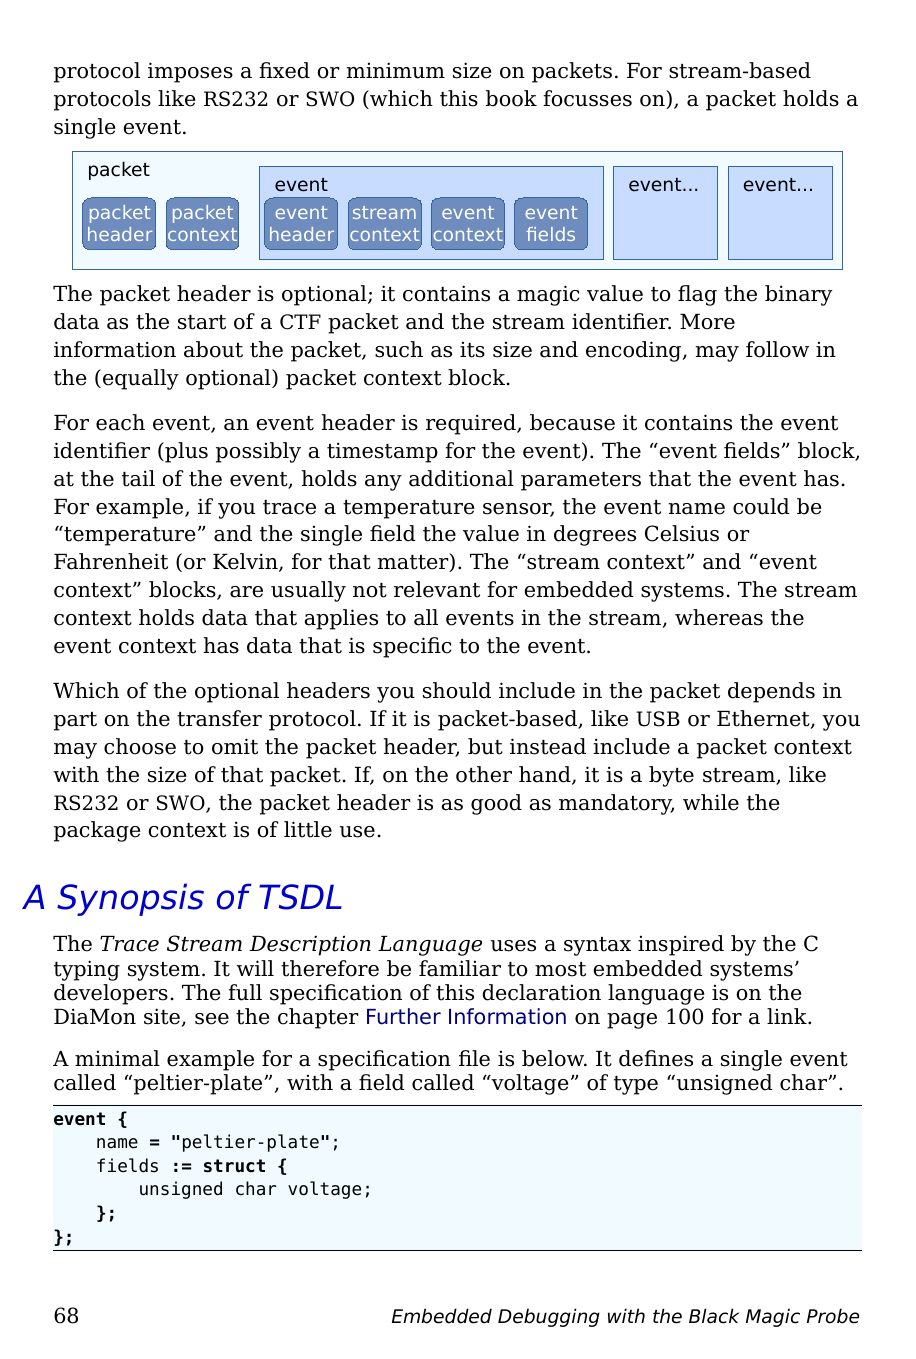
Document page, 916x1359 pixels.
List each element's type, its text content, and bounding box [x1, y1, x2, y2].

text }; [53, 1199, 862, 1223]
text For each event, an event header is required, because it contains the event identifier (plus possibly a timestamp for the event). The “event fields” block, at the tail of the event, holds any additional parameters that the event has. For example, if you trace a temperature sensor, the event name could be “temperature” and the single field the value in degrees Celsius or Fahrenheit (or Kelvin, for that matter). The “stream context” and “event context” blocks, are usually not relevant for embedded systems. The stream context holds data that applies to all events in the stream, whereas the event context has data that is specific to the event. [53, 411, 862, 658]
text Which of the optional headers you should include in the packet depends in part on the transfer protocol. If it is packet-based, like USB or Ethernet, you may choose to omit the packet header, but instead include a packet context with the size of that packet. If, on the other hand, it is a byte stream, like RS232 or SWO, the packet header is as good as mandatory, while the package context is of little use. [53, 679, 862, 843]
text name = "peltier-plate"; [53, 1128, 862, 1152]
subtitle A Synopsis of TSDL [24, 879, 862, 917]
text The Trace Stream Description Language uses a syntax inspired by the C typing system. It will therefore be familiar to most embedded systems’ developers. The full specification of this declaration language is on the DiaMon site, see the chapter Further Information on page 101 for a link. [53, 932, 862, 1029]
text fields := struct { [53, 1152, 862, 1175]
text event { [53, 1106, 862, 1128]
text The packet header is optional; it contains a magic value to flag the binary data as the start of a CTF packet and the stream identifier. More information about the packet, such as its size and encoding, may follow in the (equally optional) packet context block. [53, 160, 862, 390]
text protocol imposes a fixed or minimum size on packets. For stream-based protocols like RS232 or SWO (which this book focusses on), a packet holds a single event. [53, 59, 862, 139]
text A minimal example for a specification file is below. It defines a single event called “peltier-plate”, with a field called “voltage” of type “unsigned char”. [53, 1047, 862, 1096]
text }; [53, 1223, 862, 1250]
text unsigned char voltage; [53, 1175, 862, 1199]
